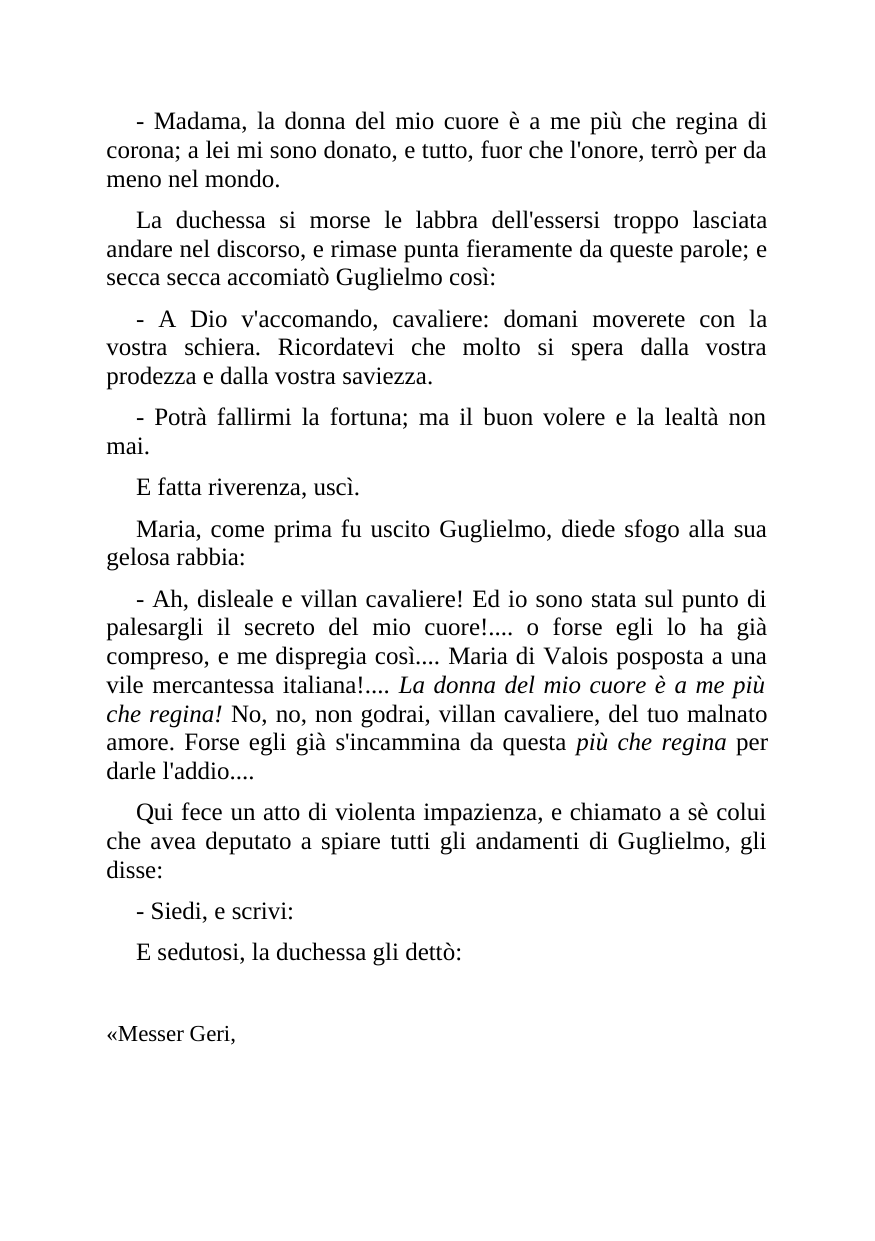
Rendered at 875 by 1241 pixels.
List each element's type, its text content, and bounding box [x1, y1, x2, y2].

text La duchessa si morse le labbra dell'essersi troppo lasciata andare nel discorso, e rimase punta fieramente da queste parole; e secca secca accomiatò Guglielmo così: [106, 205, 768, 291]
text - Potrà fallirmi la fortuna; ma il buon volere e la lealtà non mai. [106, 402, 768, 460]
text Qui fece un atto di violenta impazienza, e chiamato a sè colui che avea deputato a spiare tutti gli andamenti di Guglielmo, gli disse: [106, 797, 768, 884]
text - Ah, disleale e villan cavaliere! Ed io sono stata sul punto di palesargli il secreto del mio cuore!.... o forse egli lo ha già compreso, e me dispregia così.... Maria di Valois posposta a una vile mercantessa italiana!.... La donna del mio cuore è a me più che regina! No, no, non godrai, villan cavaliere, del tuo malnato amore. Forse egli già s'incammina da questa più che regina per darle l'addio.... [106, 584, 768, 785]
text - A Dio v'accomando, cavaliere: domani moverete con la vostra schiera. Ricordatevi che molto si spera dalla vostra prodezza e dalla vostra saviezza. [106, 304, 768, 390]
text - Siedi, e scrivi: [106, 896, 768, 925]
text «Messer Geri, [106, 1020, 768, 1046]
text E fatta riverenza, uscì. [106, 472, 768, 501]
text Maria, come prima fu uscito Guglielmo, diede sfogo alla sua gelosa rabbia: [106, 514, 768, 571]
text E sedutosi, la duchessa gli dettò: [106, 937, 768, 966]
text - Madama, la donna del mio cuore è a me più che regina di corona; a lei mi sono donato, e tutto, fuor che l'onore, terrò per da meno nel mondo. [106, 106, 768, 192]
